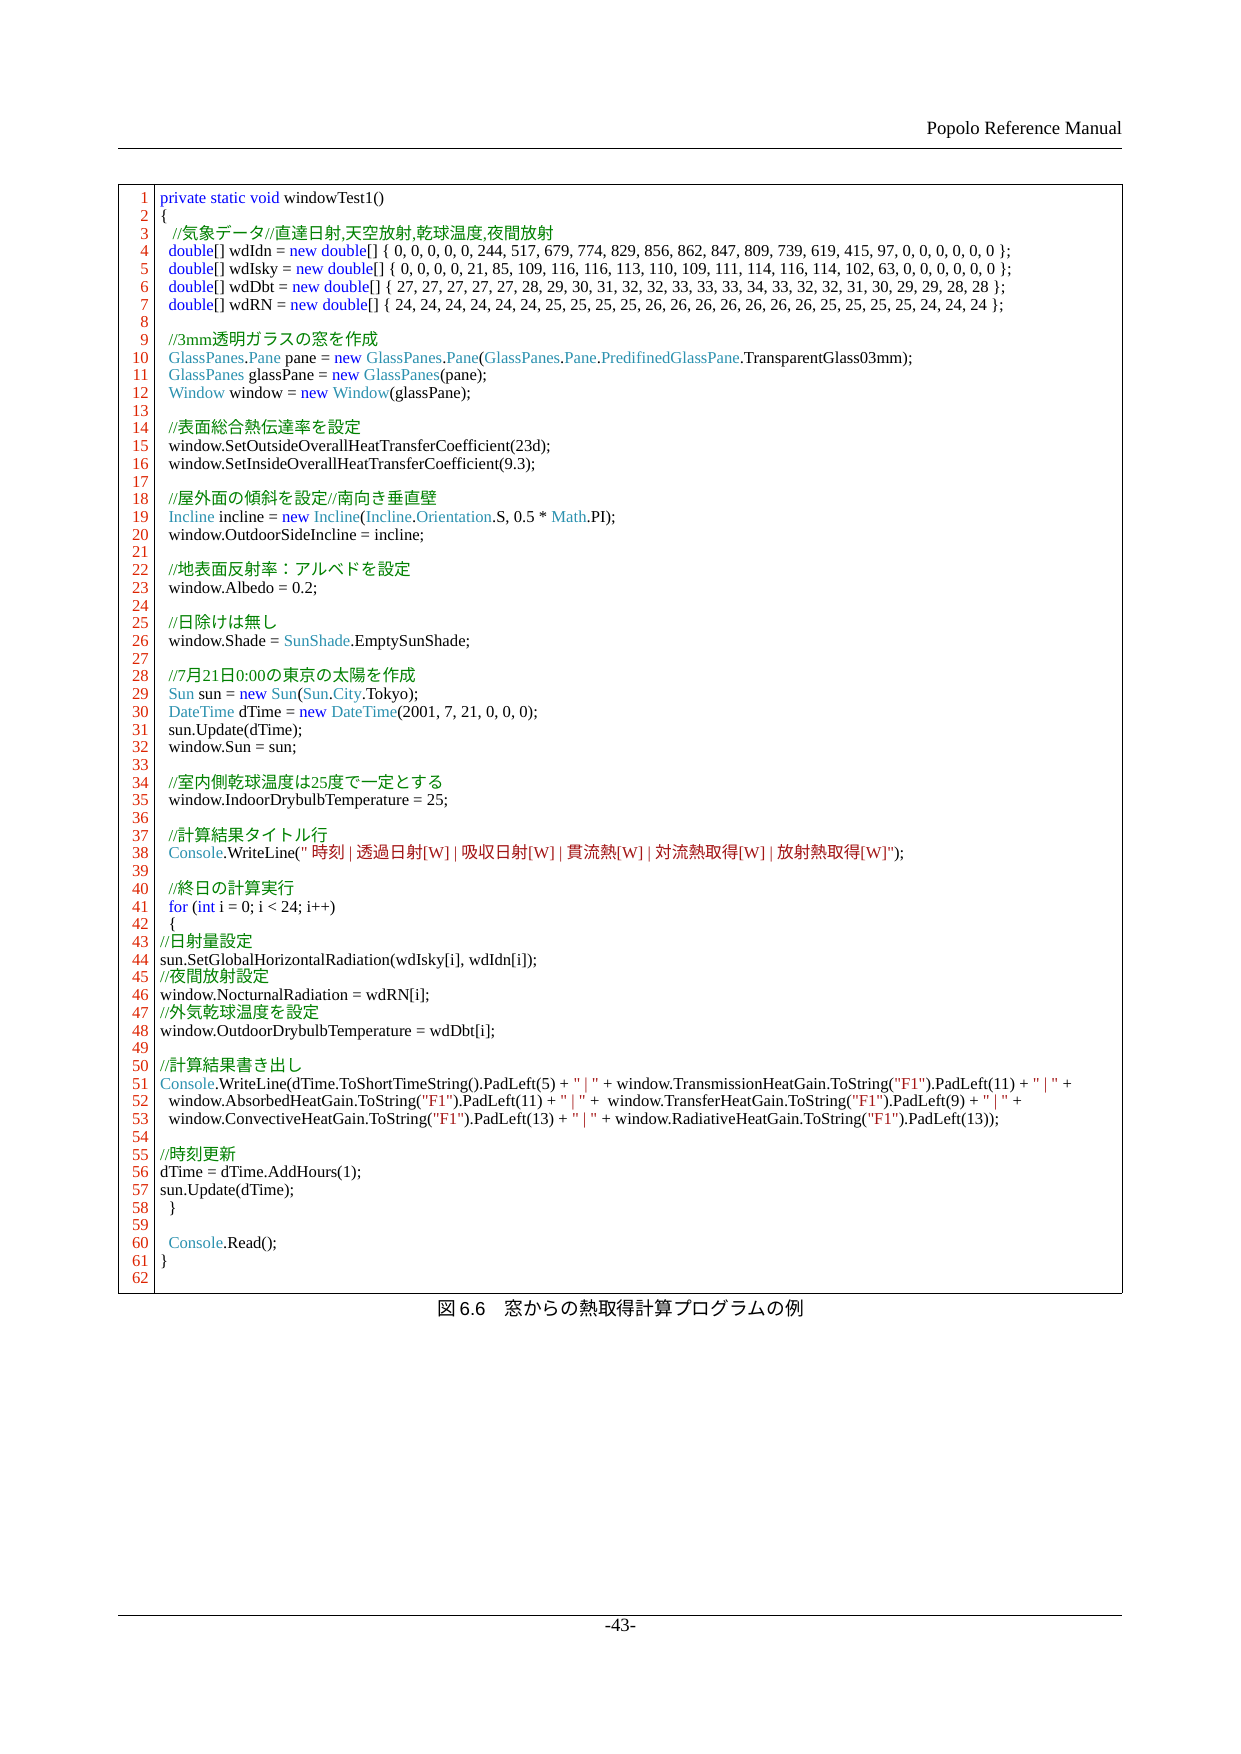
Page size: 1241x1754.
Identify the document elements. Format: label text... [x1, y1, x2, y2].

table_header private static void windowTest1() { //気象データ//直達日射,天空放射,乾球温度,夜間放射 double[] wdIdn = new double[] { 0, 0, 0, 0, 0, 244, 517, 679, 774, 829, 856, 862, 847, 809, 739, 619, 415, 97, 0, 0, 0, 0, 0, 0 }; double[] wdIsky = new double[] { 0, 0, 0, 0, 21, 85, 109, 116, 116, 113, 110, 109, 111, 114, 116, 114, 102, 63, 0, 0, 0, 0, 0, 0 }; double[] wdDbt = new double[] { 27, 27, 27, 27, 27, 28, 29, 30, 31, 32, 32, 33, 33, 33, 34, 33, 32, 32, 31, 30, 29, 29, 28, 28 }; double[] wdRN = new double[] { 24, 24, 24, 24, 24, 24, 25, 25, 25, 25, 26, 26, 26, 26, 26, 26, 26, 25, 25, 25, 25, 24, 24, 24 }; //3mm透明ガラスの窓を作成 GlassPanes.Pane pane = new GlassPanes.Pane(GlassPanes.Pane.PredifinedGlassPane.TransparentGlass03mm); GlassPanes glassPane = new GlassPanes(pane); Window window = new Window(glassPane); //表面総合熱伝達率を設定 window.SetOutsideOverallHeatTransferCoefficient(23d); window.SetInsideOverallHeatTransferCoefficient(9.3); //屋外面の傾斜を設定//南向き垂直壁 Incline incline = new Incline(Incline.Orientation.S, 0.5 * Math.PI); window.OutdoorSideIncline = incline; //地表面反射率：アルベドを設定 window.Albedo = 0.2; //日除けは無し window.Shade = SunShade.EmptySunShade; //7月21日0:00の東京の太陽を作成 Sun sun = new Sun(Sun.City.Tokyo); DateTime dTime = new DateTime(2001, 7, 21, 0, 0, 0); sun.Update(dTime); window.Sun = sun; //室内側乾球温度は25度で一定とする window.IndoorDrybulbTemperature = 25; //計算結果タイトル行 Console.WriteLine(" 時刻 | 透過日射[W] | 吸収日射[W] | 貫流熱[W] | 対流熱取得[W] | 放射熱取得[W]"); //終日の計算実行 for (int i = 0; i < 24; i++) { //日射量設定 sun.SetGlobalHorizontalRadiation(wdIsky[i], wdIdn[i]); //夜間放射設定 window.NocturnalRadiation = wdRN[i]; //外気乾球温度を設定 window.OutdoorDrybulbTemperature = wdDbt[i]; //計算結果書き出し Console.WriteLine(dTime.ToShortTimeString().PadLeft(5) + " | " + window.TransmissionHeatGain.ToString("F1").PadLeft(11) + " | " + window.AbsorbedHeatGain.ToString("F1").PadLeft(11) + " | " + window.TransferHeatGain.ToString("F1").PadLeft(9) + " | " + window.ConvectiveHeatGain.ToString("F1").PadLeft(13) + " | " + window.RadiativeHeatGain.ToString("F1").PadLeft(13)); //時刻更新 dTime = dTime.AddHours(1); sun.Update(dTime); } Console.Read(); } [155, 185, 1122, 1293]
table_header 1 2 3 4 5 6 7 8 9 10 11 12 13 14 15 16 17 18 19 20 21 22 23 24 25 26 27 28 29 30 31 32 33 34 35 36 37 38 39 40 41 42 43 44 45 46 47 48 49 50 51 52 53 54 55 56 57 58 59 60 61 62 [119, 185, 154, 1293]
text 図6.6 窓からの熱取得計算プログラムの例 [118, 1294, 1122, 1320]
